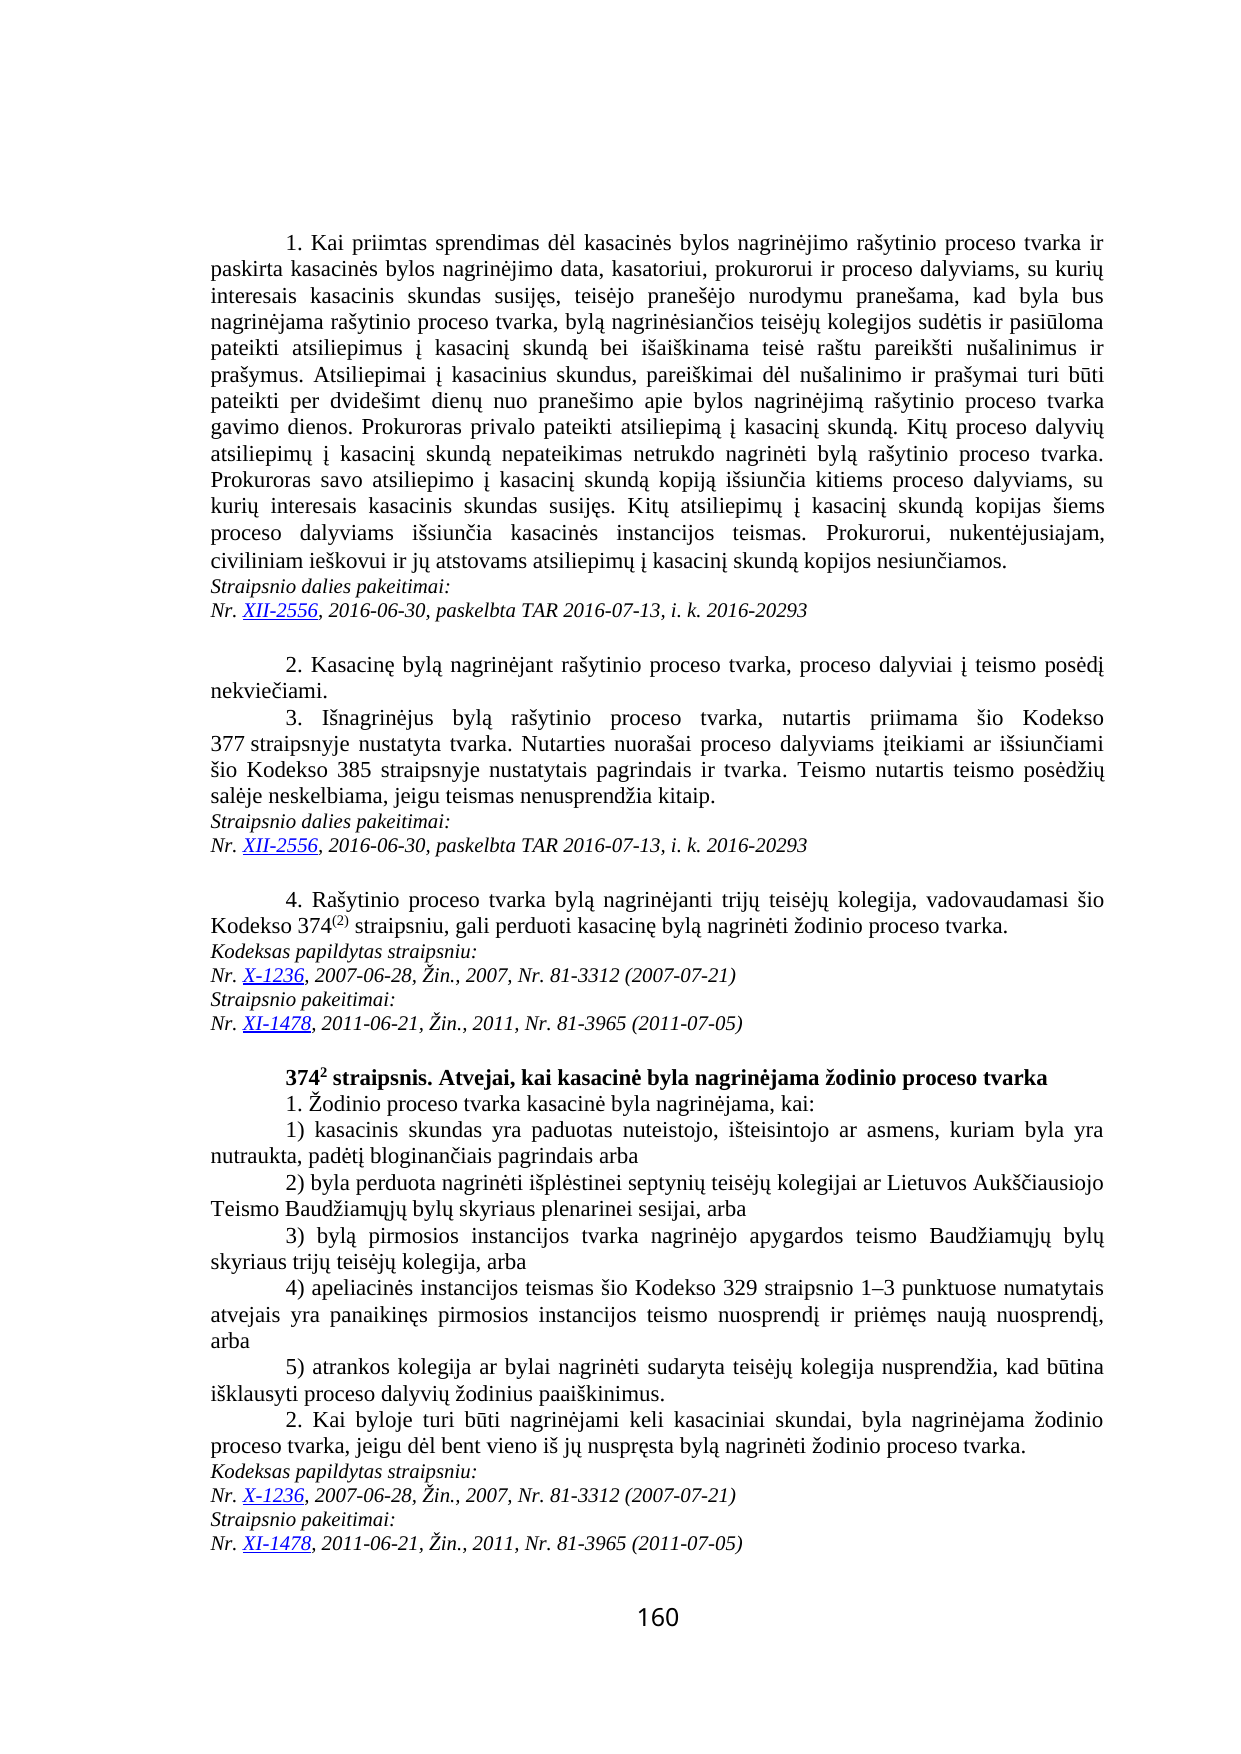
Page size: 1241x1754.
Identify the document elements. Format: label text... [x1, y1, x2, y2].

text 1. Kai priimtas sprendimas dėl kasacinės bylos nagrinėjimo rašytinio proceso tvarka ir paskirta kasacinės bylos nagrinėjimo data, kasatoriui, prokurorui ir proceso dalyviams, su kurių interesais kasacinis skundas susijęs, teisėjo pranešėjo nurodymu pranešama, kad byla bus nagrinėjama rašytinio proceso tvarka, bylą nagrinėsiančios teisėjų kolegijos sudėtis ir pasiūloma pateikti atsiliepimus į kasacinį skundą bei išaiškinama teisė raštu pareikšti nušalinimus ir prašymus. Atsiliepimai į kasacinius skundus, pareiškimai dėl nušalinimo ir prašymai turi būti pateikti per dvidešimt dienų nuo pranešimo apie bylos nagrinėjimą rašytinio proceso tvarka gavimo dienos. Prokuroras privalo pateikti atsiliepimą į kasacinį skundą. Kitų proceso dalyvių atsiliepimų į kasacinį skundą nepateikimas netrukdo nagrinėti bylą rašytinio proceso tvarka. Prokuroras savo atsiliepimo į kasacinį skundą kopiją išsiunčia kitiems proceso dalyviams, su kurių interesais kasacinis skundas susijęs. Kitų atsiliepimų į kasacinį skundą kopijas šiems proceso dalyviams išsiunčia kasacinės instancijos teismas. Prokurorui, nukentėjusiajam, civiliniam ieškovui ir jų atstovams atsiliepimų į kasacinį skundą kopijos nesiunčiamos. [210, 229, 1105, 574]
text Straipsnio dalies pakeitimai: [210, 574, 1105, 598]
text 5) atrankos kolegija ar bylai nagrinėti sudaryta teisėjų kolegija nusprendžia, kad būtina išklausyti proceso dalyvių žodinius paaiškinimus. [210, 1353, 1105, 1406]
text 1. Žodinio proceso tvarka kasacinė byla nagrinėjama, kai: [210, 1090, 1105, 1116]
text 4) apeliacinės instancijos teismas šio Kodekso 329 straipsnio 1–3 punktuose numatytais atvejais yra panaikinęs pirmosios instancijos teismo nuosprendį ir priėmęs naują nuosprendį, arba [210, 1274, 1105, 1353]
text Nr. X-1236, 2007-06-28, Žin., 2007, Nr. 81-3312 (2007-07-21) [210, 963, 1105, 987]
text 3) bylą pirmosios instancijos tvarka nagrinėjo apygardos teismo Baudžiamųjų bylų skyriaus trijų teisėjų kolegija, arba [210, 1222, 1105, 1274]
text Straipsnio pakeitimai: [210, 1507, 1105, 1531]
text Nr. XI-1478, 2011-06-21, Žin., 2011, Nr. 81-3965 (2011-07-05) [210, 1531, 1105, 1555]
text Nr. X-1236, 2007-06-28, Žin., 2007, Nr. 81-3312 (2007-07-21) [210, 1483, 1105, 1507]
text 4. Rašytinio proceso tvarka bylą nagrinėjanti trijų teisėjų kolegija, vadovaudamasi šio Kodekso 374(2) straipsniu, gali perduoti kasacinę bylą nagrinėti žodinio proceso tvarka. [210, 886, 1105, 938]
text 3. Išnagrinėjus bylą rašytinio proceso tvarka, nutartis priimama šio Kodekso 377 straipsnyje nustatyta tvarka. Nutarties nuorašai proceso dalyviams įteikiami ar išsiunčiami šio Kodekso 385 straipsnyje nustatytais pagrindais ir tvarka. Teismo nutartis teismo posėdžių salėje neskelbiama, jeigu teismas nenusprendžia kitaip. [210, 703, 1105, 809]
text Kodeksas papildytas straipsniu: [210, 1459, 1105, 1483]
text Straipsnio dalies pakeitimai: [210, 809, 1105, 833]
text 2) byla perduota nagrinėti išplėstinei septynių teisėjų kolegijai ar Lietuvos Aukščiausiojo Teismo Baudžiamųjų bylų skyriaus plenarinei sesijai, arba [210, 1169, 1105, 1222]
text 2. Kai byloje turi būti nagrinėjami keli kasaciniai skundai, byla nagrinėjama žodinio proceso tvarka, jeigu dėl bent vieno iš jų nuspręsta bylą nagrinėti žodinio proceso tvarka. [210, 1406, 1105, 1459]
text Nr. XI-1478, 2011-06-21, Žin., 2011, Nr. 81-3965 (2011-07-05) [210, 1011, 1105, 1035]
text Kodeksas papildytas straipsniu: [210, 938, 1105, 963]
text Straipsnio pakeitimai: [210, 987, 1105, 1011]
text 1) kasacinis skundas yra paduotas nuteistojo, išteisintojo ar asmens, kuriam byla yra nutraukta, padėtį bloginančiais pagrindais arba [210, 1116, 1105, 1169]
text Nr. XII-2556, 2016-06-30, paskelbta TAR 2016-07-13, i. k. 2016-20293 [210, 833, 1105, 857]
text 3742 straipsnis. Atvejai, kai kasacinė byla nagrinėjama žodinio proceso tvarka [285, 1063, 1105, 1090]
text 2. Kasacinę bylą nagrinėjant rašytinio proceso tvarka, proceso dalyviai į teismo posėdį nekviečiami. [210, 651, 1105, 703]
text Nr. XII-2556, 2016-06-30, paskelbta TAR 2016-07-13, i. k. 2016-20293 [210, 598, 1105, 622]
